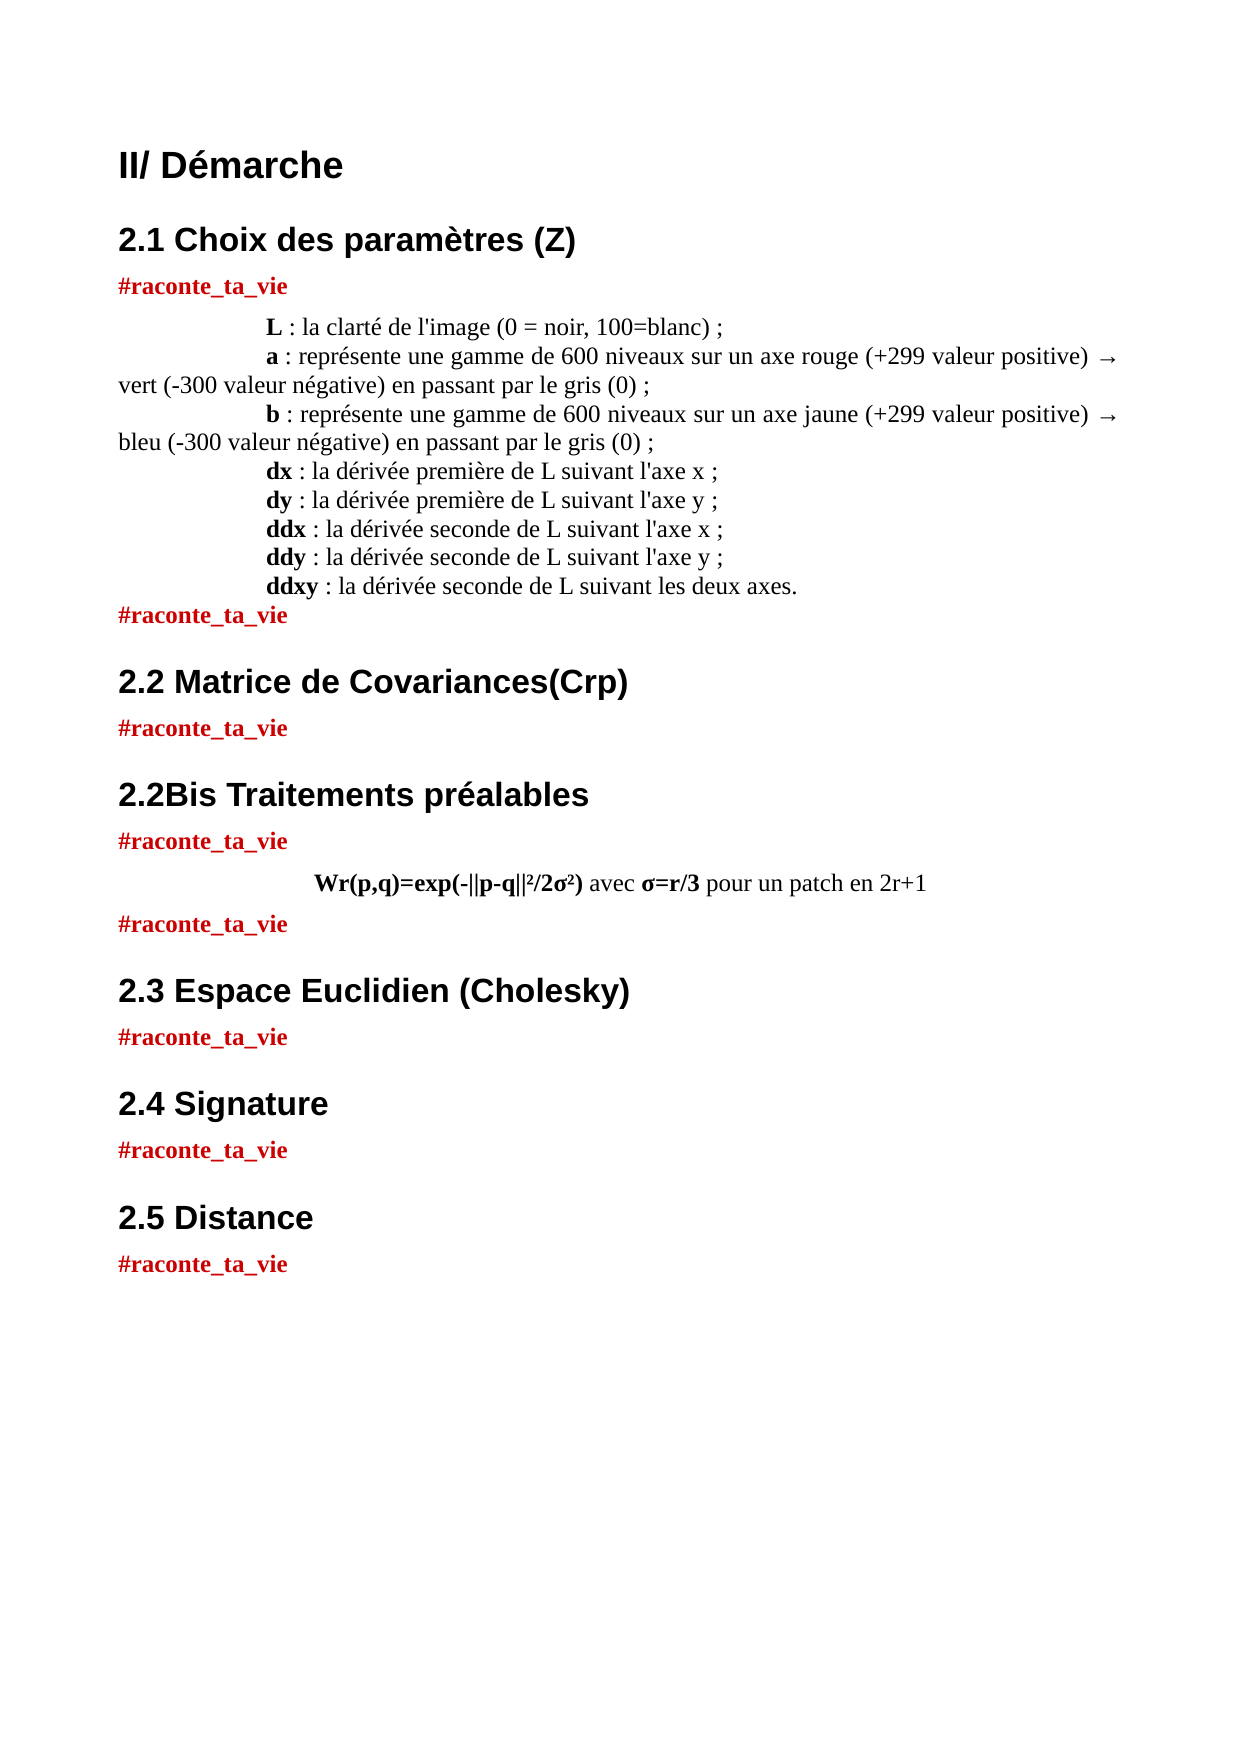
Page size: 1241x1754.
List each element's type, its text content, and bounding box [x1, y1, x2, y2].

subtitle 2.4 Signature [118, 1084, 1122, 1123]
text #raconte_ta_vie [118, 1249, 1122, 1277]
text dy : la dérivée première de L suivant l'axe y ; [118, 485, 1122, 514]
text ddy : la dérivée seconde de L suivant l'axe y ; [118, 542, 1122, 571]
text #raconte_ta_vie [118, 1135, 1122, 1164]
subtitle 2.1 Choix des paramètres (Z) [118, 220, 1122, 259]
text #raconte_ta_vie [118, 271, 1122, 300]
text #raconte_ta_vie [118, 826, 1122, 855]
text ddx : la dérivée seconde de L suivant l'axe x ; [118, 514, 1122, 542]
text #raconte_ta_vie [118, 1022, 1122, 1051]
text #raconte_ta_vie [118, 600, 1122, 629]
subtitle 2.2Bis Traitements préalables [118, 775, 1122, 814]
subtitle 2.3 Espace Euclidien (Cholesky) [118, 971, 1122, 1010]
subtitle 2.2 Matrice de Covariances(Crp) [118, 662, 1122, 701]
text ddxy : la dérivée seconde de L suivant les deux axes. [118, 571, 1122, 600]
text #raconte_ta_vie [118, 713, 1122, 742]
text b : représente une gamme de 600 niveaux sur un axe jaune (+299 valeur positive) → bleu (-300 valeur négative) en passant par le gris (0) ; [118, 399, 1122, 456]
text #raconte_ta_vie [118, 909, 1122, 938]
subtitle II/ Démarche [118, 143, 1122, 187]
text dx : la dérivée première de L suivant l'axe x ; [118, 456, 1122, 485]
text Wr(p,q)=exp(-||p-q||²/2σ²) avec σ=r/3 pour un patch en 2r+1 [118, 868, 1122, 896]
subtitle 2.5 Distance [118, 1197, 1122, 1236]
text L : la clarté de l'image (0 = noir, 100=blanc) ; [118, 312, 1122, 341]
text a : représente une gamme de 600 niveaux sur un axe rouge (+299 valeur positive) → vert (-300 valeur négative) en passant par le gris (0) ; [118, 341, 1122, 399]
